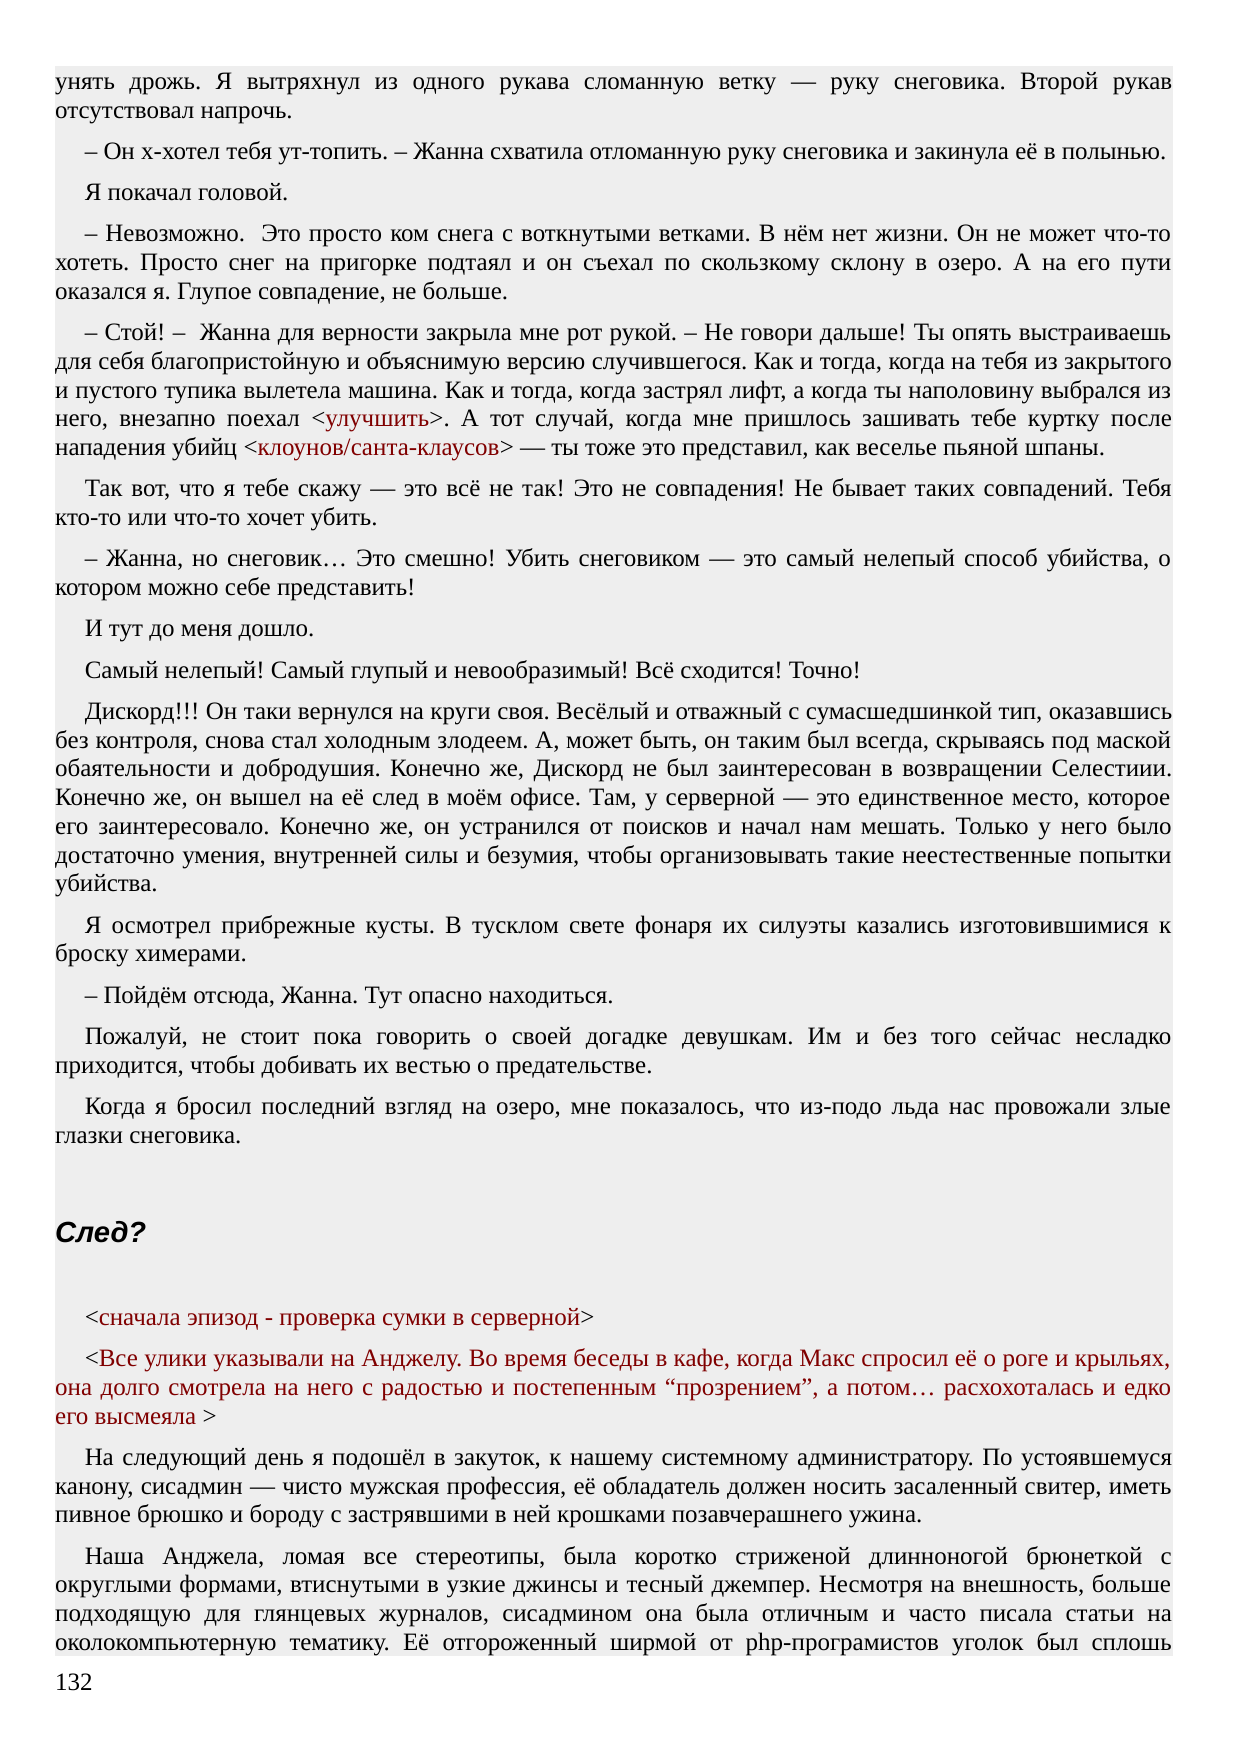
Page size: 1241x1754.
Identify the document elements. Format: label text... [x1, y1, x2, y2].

text Когда я бросил последний взгляд на озеро, мне показалось, что из-подо льда нас провожали злые глазки снеговика. [55, 1091, 1173, 1148]
text унять дрожь. Я вытряхнул из одного рукава сломанную ветку — руку снеговика. Второй рукав отсутствовал напрочь. [55, 66, 1173, 123]
text И тут до меня дошло. [55, 613, 1173, 642]
text Пожалуй, не стоит пока говорить о своей догадке девушкам. Им и без того сейчас несладко приходится, чтобы добивать их вестью о предательстве. [55, 1021, 1173, 1078]
text – Пойдём отсюда, Жанна. Тут опасно находиться. [55, 980, 1173, 1008]
text На следующий день я подошёл в закуток, к нашему системному администратору. По устоявшемуся канону, сисадмин — чисто мужская профессия, её обладатель должен носить засаленный свитер, иметь пивное брюшко и бороду с застрявшими в ней крошками позавчерашнего ужина. [55, 1442, 1173, 1528]
subtitle След? [55, 1215, 1173, 1248]
text Дискорд!!! Он таки вернулся на круги своя. Весёлый и отважный с сумасшедшинкой тип, оказавшись без контроля, снова стал холодным злодеем. А, может быть, он таким был всегда, скрываясь под маской обаятельности и добродушия. Конечно же, Дискорд не был заинтересован в возвращении Селестиии. Конечно же, он вышел на её след в моём офисе. Там, у серверной — это единственное место, которое его заинтересовало. Конечно же, он устранился от поисков и начал нам мешать. Только у него было достаточно умения, внутренней силы и безумия, чтобы организовывать такие неестественные попытки убийства. [55, 696, 1173, 897]
text Наша Анджела, ломая все стереотипы, была коротко стриженой длинноногой брюнеткой с округлыми формами, втиснутыми в узкие джинсы и тесный джемпер. Несмотря на внешность, больше подходящую для глянцевых журналов, сисадмином она была отличным и часто писала статьи на околокомпьютерную тематику. Её отгороженный ширмой от php-програмистов уголок был сплошь [55, 1541, 1173, 1656]
text – Жанна, но снеговик… Это смешно! Убить снеговиком — это самый нелепый способ убийства, о котором можно себе представить! [55, 543, 1173, 601]
text – Невозможно. Это просто ком снега с воткнутыми ветками. В нём нет жизни. Он не может что-то хотеть. Просто снег на пригорке подтаял и он съехал по скользкому склону в озеро. А на его пути оказался я. Глупое совпадение, не больше. [55, 218, 1173, 305]
text – Он х-хотел тебя ут-топить. – Жанна схватила отломанную руку снеговика и закинула её в полынью. [55, 136, 1173, 165]
text Я осмотрел прибрежные кусты. В тусклом свете фонаря их силуэты казались изготовившимися к броску химерами. [55, 910, 1173, 967]
text Так вот, что я тебе скажу — это всё не так! Это не совпадения! Не бывает таких совпадений. Тебя кто-то или что-то хочет убить. [55, 473, 1173, 531]
text – Стой! – Жанна для верности закрыла мне рот рукой. – Не говори дальше! Ты опять выстраиваешь для себя благопристойную и объяснимую версию случившегося. Как и тогда, когда на тебя из закрытого и пустого тупика вылетела машина. Как и тогда, когда застрял лифт, а когда ты наполовину выбрался из него, внезапно поехал <улучшить>. А тот случай, когда мне пришлось зашивать тебе куртку после нападения убийц <клоунов/санта-клаусов> — ты тоже это представил, как веселье пьяной шпаны. [55, 317, 1173, 461]
text <сначала эпизод - проверка сумки в серверной> [55, 1302, 1173, 1331]
text Я покачал головой. [55, 177, 1173, 206]
text <Все улики указывали на Анджелу. Во время беседы в кафе, когда Макс спросил её о роге и крыльях, она долго смотрела на него с радостью и постепенным “прозрением”, а потом… расхохоталась и едко его высмеяла > [55, 1343, 1173, 1429]
text Самый нелепый! Самый глупый и невообразимый! Всё сходится! Точно! [55, 655, 1173, 683]
